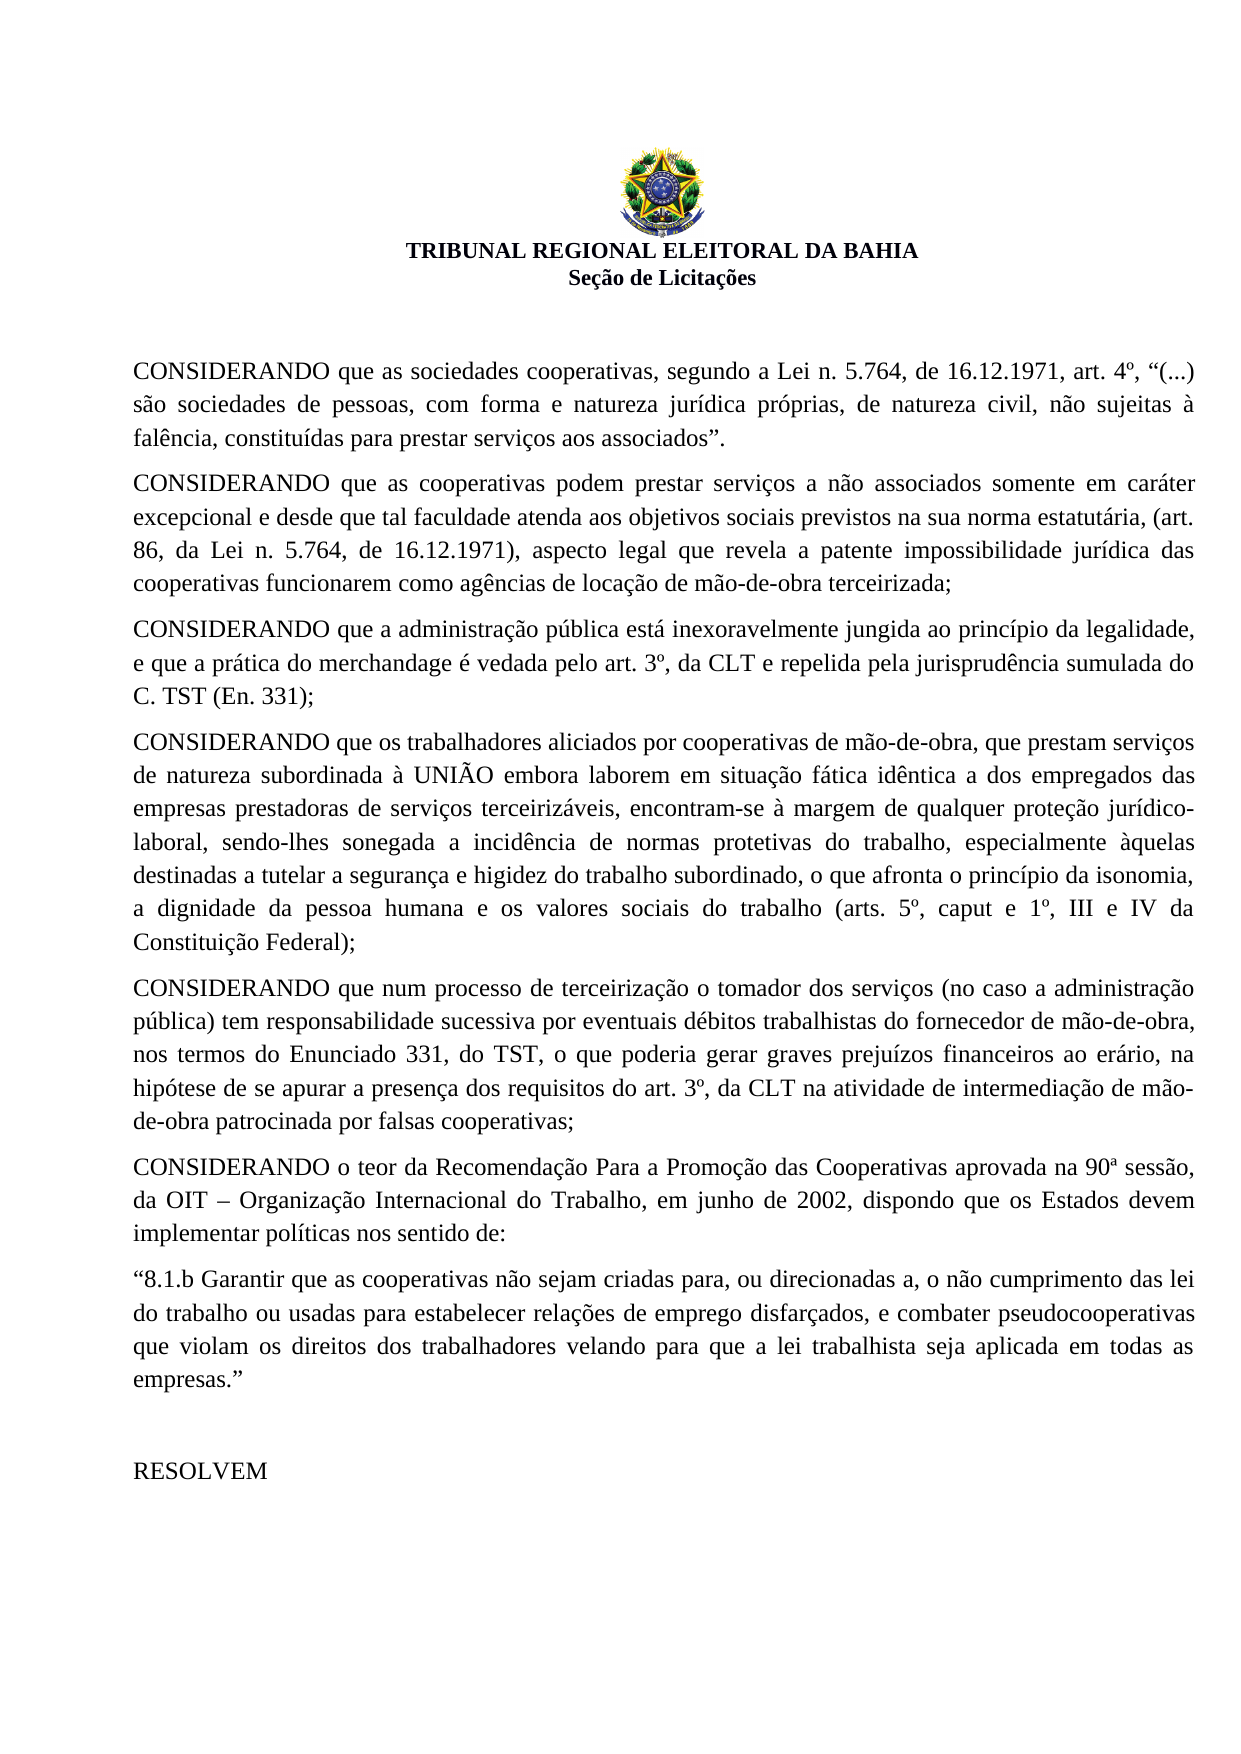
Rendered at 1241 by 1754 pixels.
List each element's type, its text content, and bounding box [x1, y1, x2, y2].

text “8.1.b Garantir que as cooperativas não sejam criadas para, ou direcionadas a, o não cumprimento das lei do trabalho ou usadas para estabelecer relações de emprego disfarçados, e combater pseudocooperativas que violam os direitos dos trabalhadores velando para que a lei trabalhista seja aplicada em todas as empresas.” [133, 1261, 1196, 1394]
text RESOLVEM [133, 1453, 1196, 1486]
text CONSIDERANDO o teor da Recomendação Para a Promoção das Cooperativas aprovada na 90ª sessão, da OIT – Organização Internacional do Trabalho, em junho de 2002, dispondo que os Estados devem implementar políticas nos sentido de: [133, 1148, 1196, 1248]
text CONSIDERANDO que os trabalhadores aliciados por cooperativas de mão-de-obra, que prestam serviços de natureza subordinada à UNIÃO embora laborem em situação fática idêntica a dos empregados das empresas prestadoras de serviços terceirizáveis, encontram-se à margem de qualquer proteção jurídico-laboral, sendo-lhes sonegada a incidência de normas protetivas do trabalho, especialmente àquelas destinadas a tutelar a segurança e higidez do trabalho subordinado, o que afronta o princípio da isonomia, a dignidade da pessoa humana e os valores sociais do trabalho (arts. 5º, caput e 1º, III e IV da Constituição Federal); [133, 723, 1196, 957]
text CONSIDERANDO que num processo de terceirização o tomador dos serviços (no caso a administração pública) tem responsabilidade sucessiva por eventuais débitos trabalhistas do fornecedor de mão-de-obra, nos termos do Enunciado 331, do TST, o que poderia gerar graves prejuízos financeiros ao erário, na hipótese de se apurar a presença dos requisitos do art. 3º, da CLT na atividade de intermediação de mão-de-obra patrocinada por falsas cooperativas; [133, 969, 1196, 1136]
text CONSIDERANDO que as cooperativas podem prestar serviços a não associados somente em caráter excepcional e desde que tal faculdade atenda aos objetivos sociais previstos na sua norma estatutária, (art. 86, da Lei n. 5.764, de 16.12.1971), aspecto legal que revela a patente impossibilidade jurídica das cooperativas funcionarem como agências de locação de mão-de-obra terceirizada; [133, 465, 1196, 598]
text CONSIDERANDO que as sociedades cooperativas, segundo a Lei n. 5.764, de 16.12.1971, art. 4º, “(...) são sociedades de pessoas, com forma e natureza jurídica próprias, de natureza civil, não sujeitas à falência, constituídas para prestar serviços aos associados”. [133, 353, 1196, 453]
text CONSIDERANDO que a administração pública está inexoravelmente jungida ao princípio da legalidade, e que a prática do merchandage é vedada pelo art. 3º, da CLT e repelida pela jurisprudência sumulada do C. TST (En. 331); [133, 611, 1196, 711]
